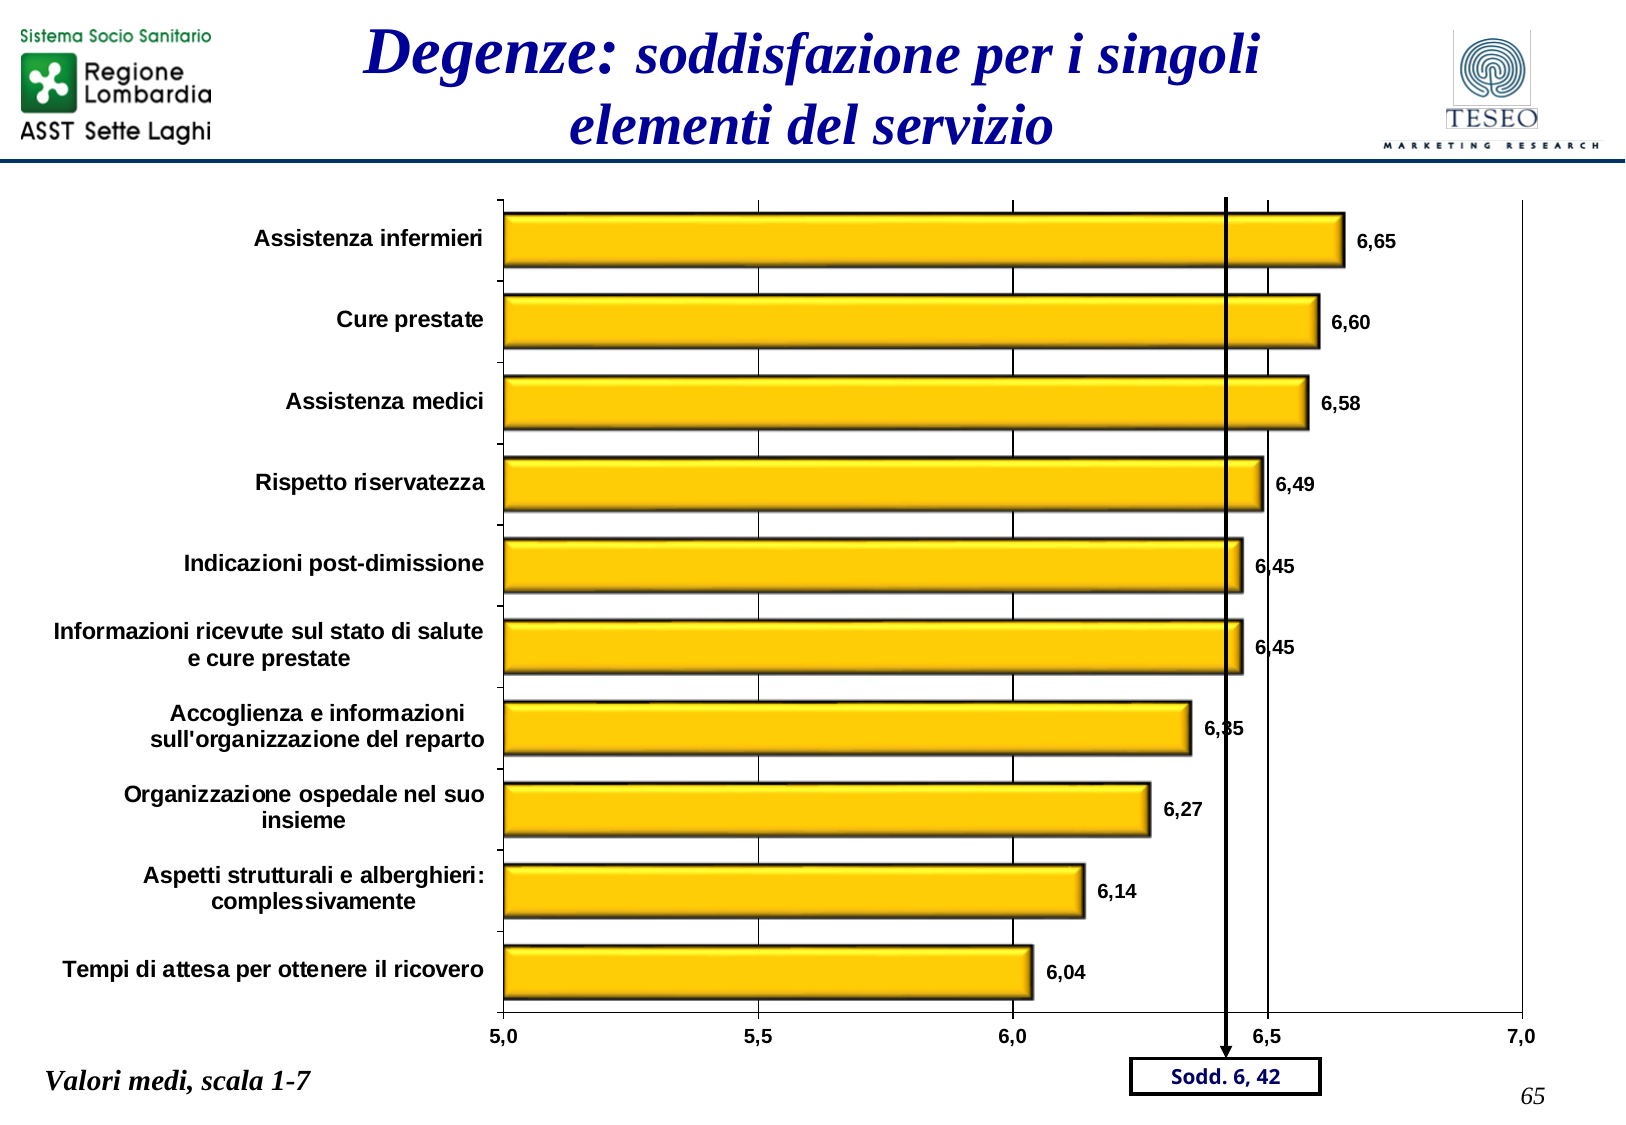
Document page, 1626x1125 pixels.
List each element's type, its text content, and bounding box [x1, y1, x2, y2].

picture [21, 26, 211, 148]
text_box Valori medi, scala 1-7 [29, 1053, 326, 1104]
picture [48, 191, 1569, 1076]
text_box Sodd. 6, 42 [1131, 1058, 1321, 1094]
picture [1381, 30, 1604, 149]
text_box Degenze: soddisfazione per i singoli elementi del servizio [268, 18, 1356, 144]
